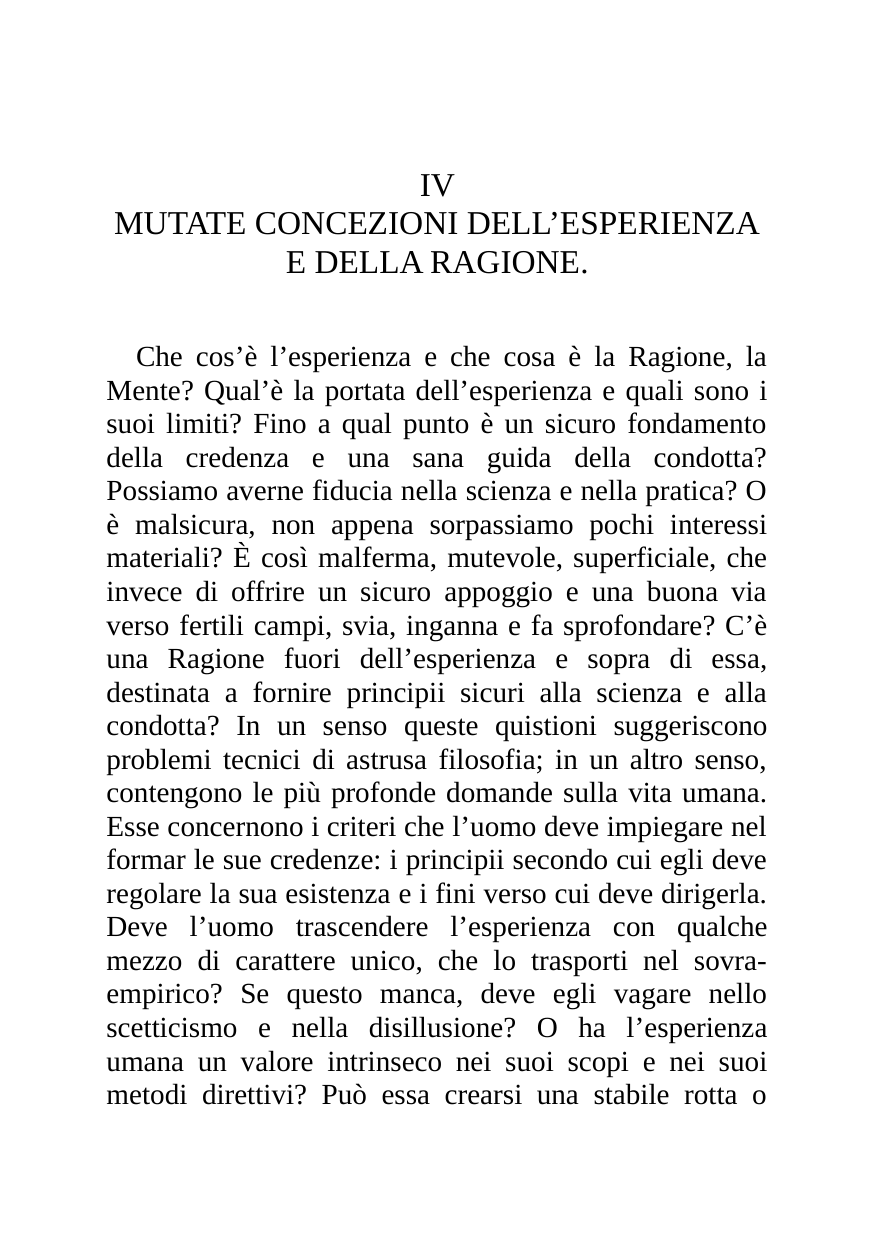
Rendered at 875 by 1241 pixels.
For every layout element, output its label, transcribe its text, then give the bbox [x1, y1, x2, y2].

subtitle IV Mutate concezioni dell’esperienza e della ragione. [106, 165, 768, 280]
text Che cos’è l’esperienza e che cosa è la Ragione, la Mente? Qual’è la portata dell’esperienza e quali sono i suoi limiti? Fino a qual punto è un sicuro fondamento della credenza e una sana guida della condotta? Possiamo averne fiducia nella scienza e nella pratica? O è malsicura, non appena sorpassiamo pochi interessi materiali? È così malferma, mutevole, superficiale, che invece di offrire un sicuro appoggio e una buona via verso fertili campi, svia, inganna e fa sprofondare? C’è una Ragione fuori dell’esperienza e sopra di essa, destinata a fornire principii sicuri alla scienza e alla condotta? In un senso queste quistioni suggeriscono problemi tecnici di astrusa filosofia; in un altro senso, contengono le più profonde domande sulla vita umana. Esse concernono i criteri che l’uomo deve impiegare nel formar le sue credenze: i principii secondo cui egli deve regolare la sua esistenza e i fini verso cui deve dirigerla. Deve l’uomo trascendere l’esperienza con qualche mezzo di carattere unico, che lo trasporti nel sovra-empirico? Se questo manca, deve egli vagare nello scetticismo e nella disillusione? O ha l’esperienza umana un valore intrinseco nei suoi scopi e nei suoi metodi direttivi? Può essa crearsi una stabile rotta o [106, 339, 768, 1111]
